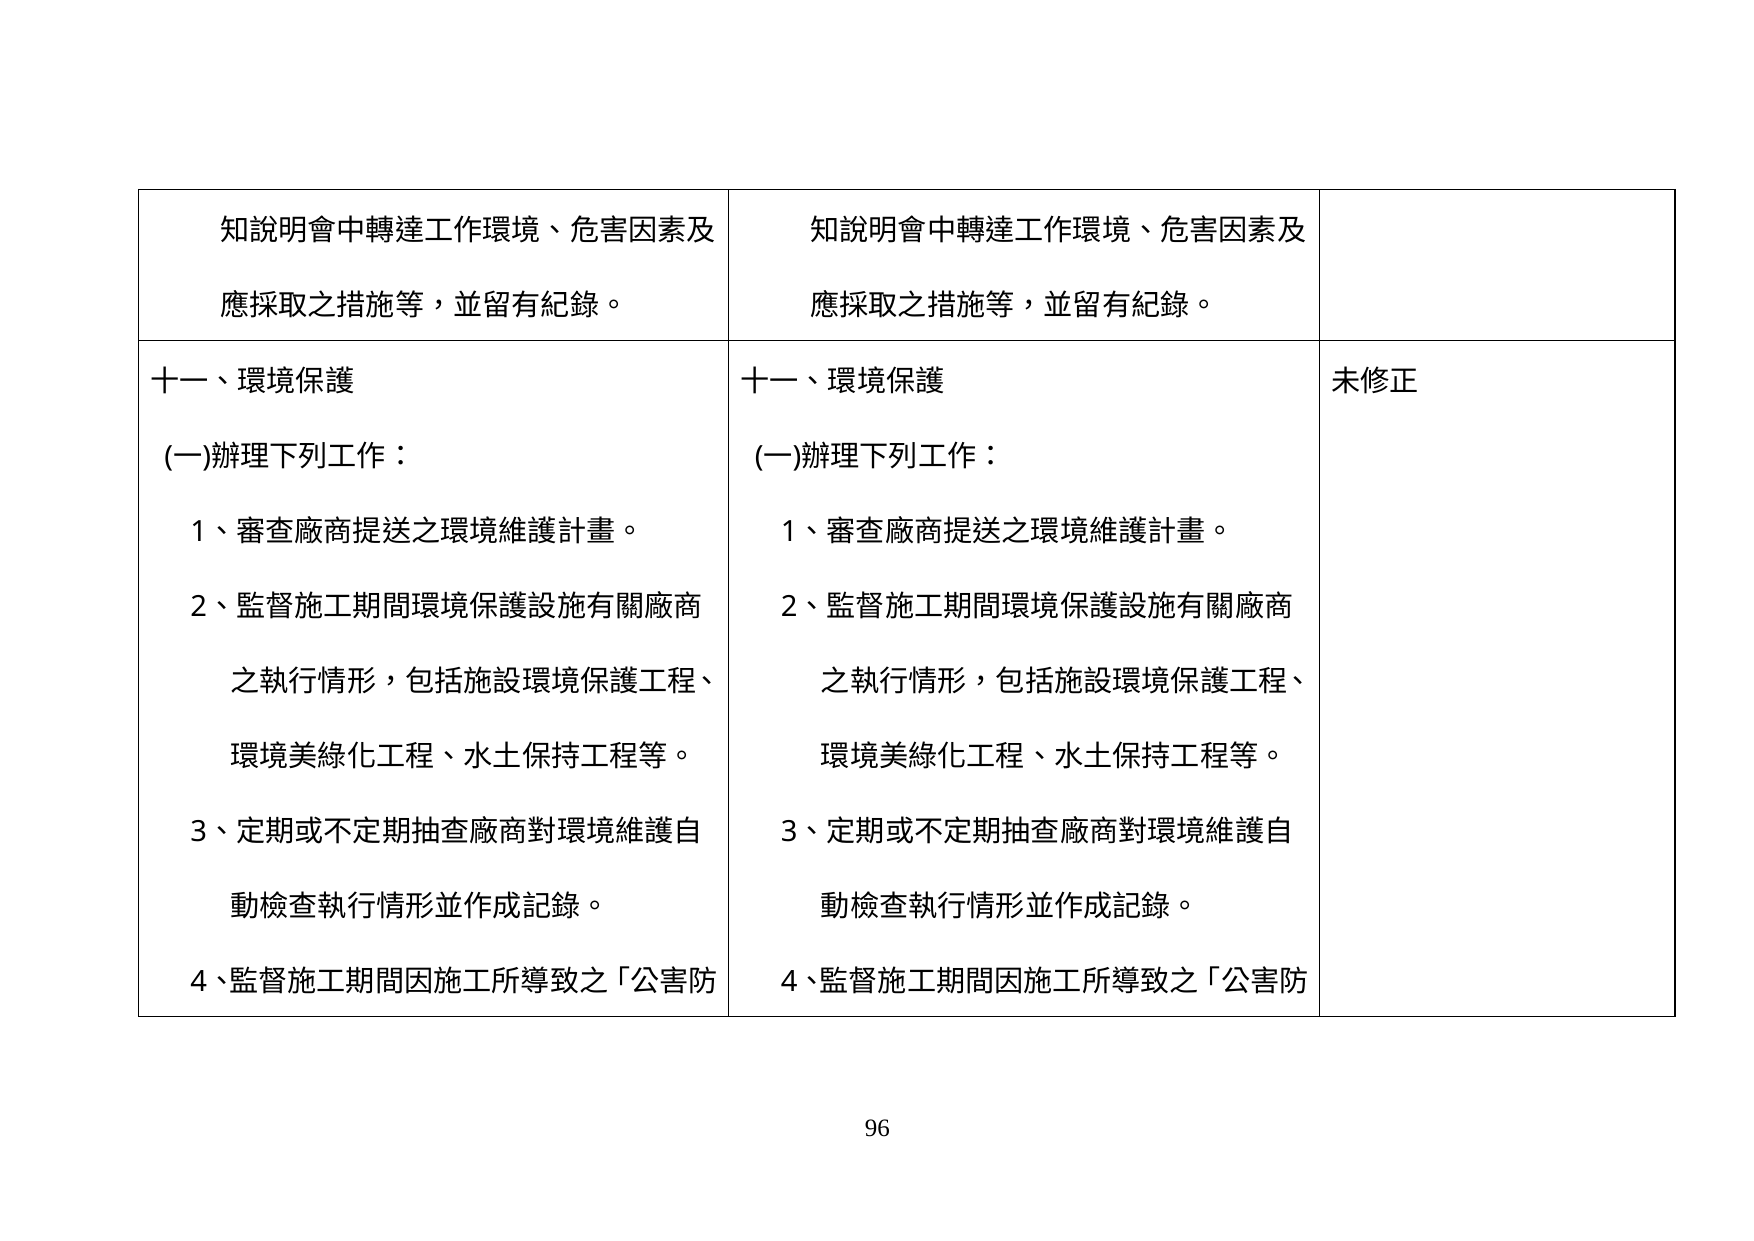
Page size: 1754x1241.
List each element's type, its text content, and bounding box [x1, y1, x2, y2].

table_cell 知說明會中轉達工作環境、危害因素及應採取之措施等，並留有紀錄。 [139, 190, 728, 340]
table_cell 未修正 [1320, 341, 1674, 1016]
table_cell 十一、環境保護 (一)辦理下列工作： 1、審查廠商提送之環境維護計畫。 2、監督施工期間環境保護設施有關廠商之執行情形，包括施設環境保護工程、環境美綠化工程、水土保持工程等。 3、定期或不定期抽查廠商對環境維護自動檢查執行情形並作成記錄。 4、監督施工期間因施工所導致之「公害防 [729, 341, 1319, 1016]
table_cell 十一、環境保護 (一)辦理下列工作： 1、審查廠商提送之環境維護計畫。 2、監督施工期間環境保護設施有關廠商之執行情形，包括施設環境保護工程、環境美綠化工程、水土保持工程等。 3、定期或不定期抽查廠商對環境維護自動檢查執行情形並作成記錄。 4、監督施工期間因施工所導致之「公害防 [139, 341, 728, 1016]
table_cell 知說明會中轉達工作環境、危害因素及應採取之措施等，並留有紀錄。 [729, 190, 1319, 340]
table_cell [1320, 190, 1674, 340]
